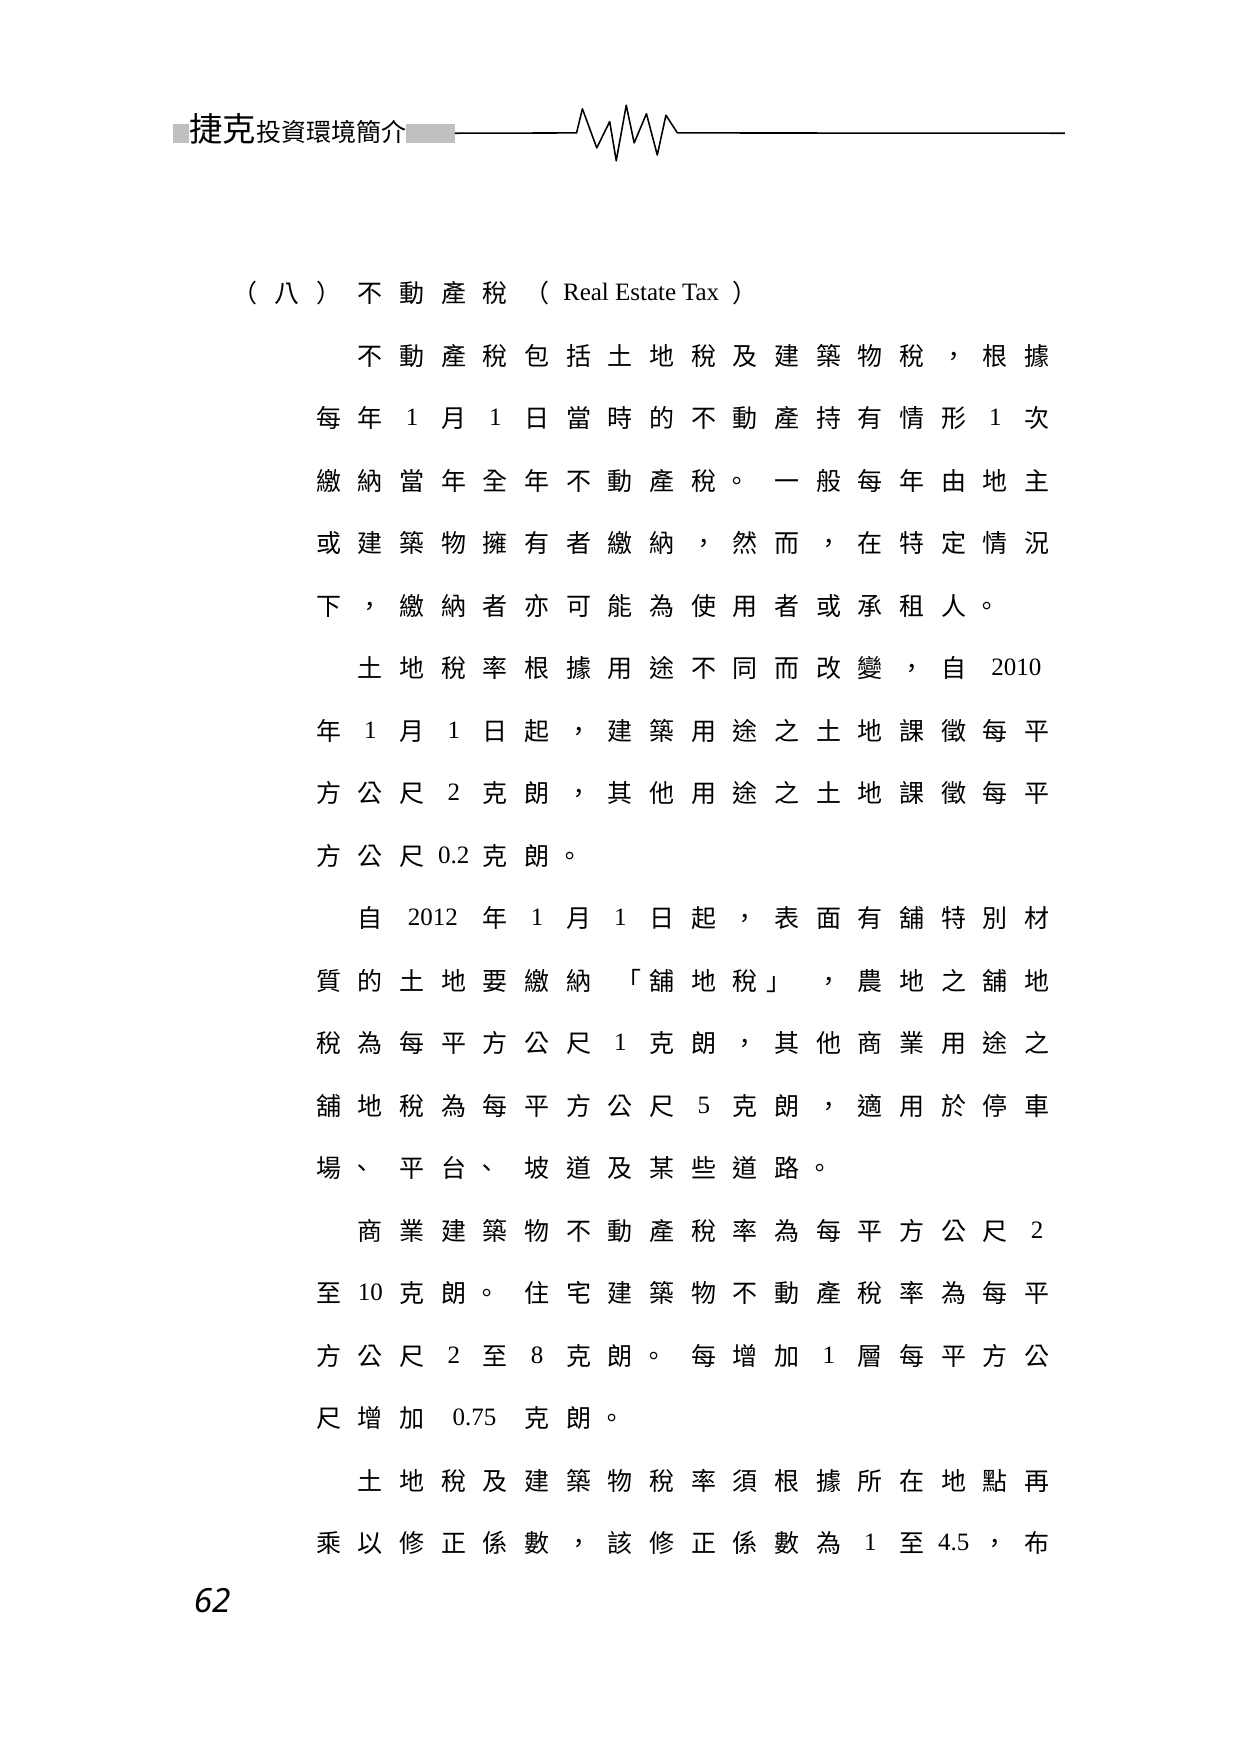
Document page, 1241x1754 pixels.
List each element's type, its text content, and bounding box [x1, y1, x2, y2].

text 商業建築物不動產稅率為每平方公尺2至10克朗。住宅建築物不動產稅率為每平方公尺2至8克朗。每增加1層每平方公尺增加0.75克朗。 [281, 1188, 1058, 1438]
text 自2012年1月1日起，表面有舖特別材質的土地要繳納「舖地稅」，農地之舖地稅為每平方公尺1克朗，其他商業用途之舖地稅為每平方公尺5克朗，適用於停車場、平台、坡道及某些道路。 [281, 875, 1058, 1188]
text （八）不動產稅（Real Estate Tax） [207, 250, 1058, 313]
text 土地稅率根據用途不同而改變，自2010年1月1日起，建築用途之土地課徵每平方公尺2克朗，其他用途之土地課徵每平方公尺0.2克朗。 [281, 625, 1058, 875]
text 土地稅及建築物稅率須根據所在地點再乘以修正係數，該修正係數為1至4.5，布 [281, 1438, 1058, 1563]
text 不動產稅包括土地稅及建築物稅，根據每年1月1日當時的不動產持有情形1次繳納當年全年不動產稅。一般每年由地主或建築物擁有者繳納，然而，在特定情況下，繳納者亦可能為使用者或承租人。 [281, 313, 1058, 625]
